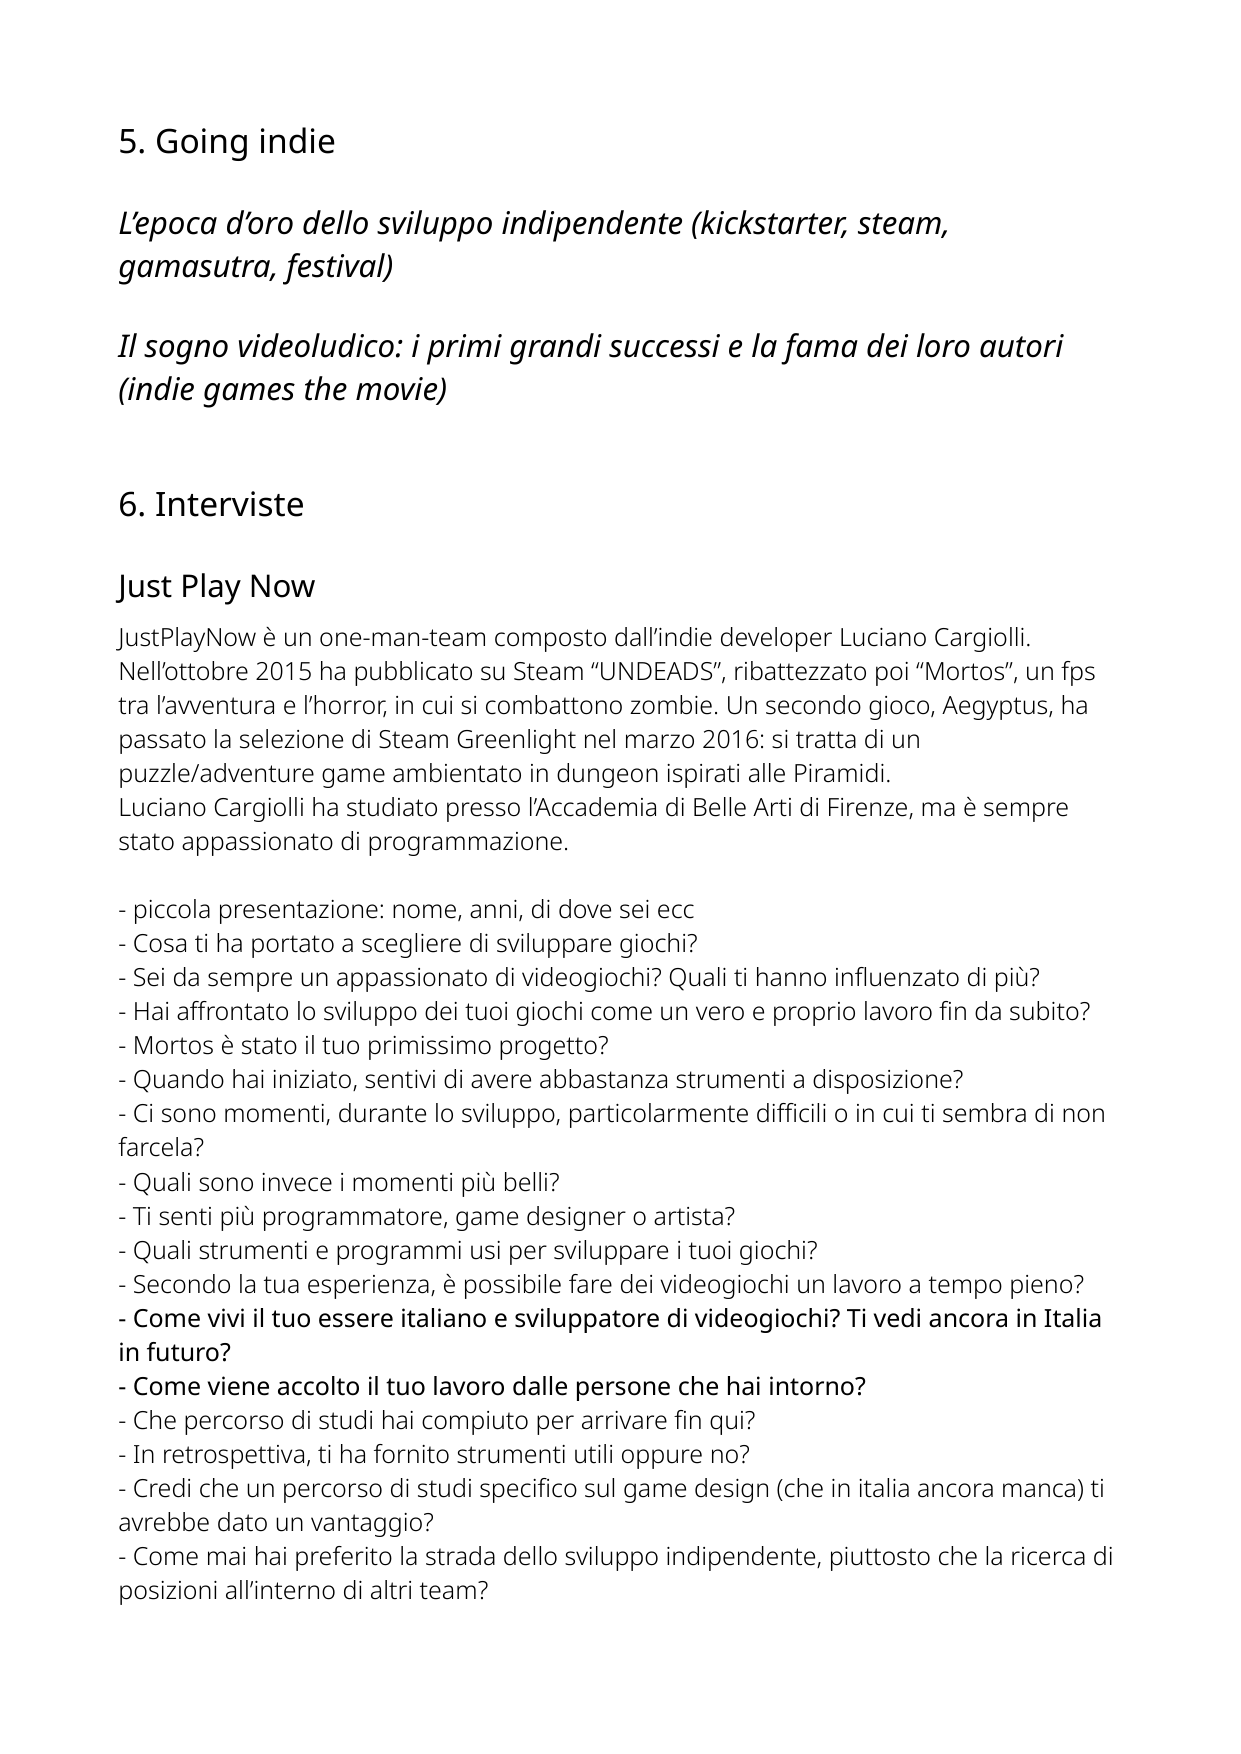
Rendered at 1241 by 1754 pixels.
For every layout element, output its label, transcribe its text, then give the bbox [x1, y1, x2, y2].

subtitle 5. Going indie [118, 118, 1122, 164]
text - Secondo la tua esperienza, è possibile fare dei videogiochi un lavoro a tempo pieno? [118, 1266, 1122, 1300]
text - Hai affrontato lo sviluppo dei tuoi giochi come un vero e proprio lavoro fin da subito? [118, 994, 1122, 1028]
text Luciano Cargiolli ha studiato presso l’Accademia di Belle Arti di Firenze, ma è sempre stato appassionato di programmazione. [118, 789, 1122, 858]
subtitle Il sogno videoludico: i primi grandi successi e la fama dei loro autori (indie games the movie) [118, 324, 1122, 409]
text - Quali sono invece i momenti più belli? [118, 1164, 1122, 1198]
subtitle 6. Interviste [118, 481, 1122, 527]
text - Ci sono momenti, durante lo sviluppo, particolarmente difficili o in cui ti sembra di non farcela? [118, 1096, 1122, 1164]
text - piccola presentazione: nome, anni, di dove sei ecc [118, 892, 1122, 926]
text - Mortos è stato il tuo primissimo progetto? [118, 1028, 1122, 1062]
text - Come viene accolto il tuo lavoro dalle persone che hai intorno? [118, 1368, 1122, 1403]
text - Come mai hai preferito la strada dello sviluppo indipendente, piuttosto che la ricerca di posizioni all’interno di altri team? [118, 1539, 1122, 1607]
text - Ti senti più programmatore, game designer o artista? [118, 1198, 1122, 1232]
subtitle Just Play Now [118, 564, 1122, 607]
text JustPlayNow è un one-man-team composto dall’indie developer Luciano Cargiolli. Nell’ottobre 2015 ha pubblicato su Steam “UNDEADS”, ribattezzato poi “Mortos”, un fps tra l’avventura e l’horror, in cui si combattono zombie. Un secondo gioco, Aegyptus, ha passato la selezione di Steam Greenlight nel marzo 2016: si tratta di un puzzle/adventure game ambientato in dungeon ispirati alle Piramidi. [118, 619, 1122, 789]
subtitle L’epoca d’oro dello sviluppo indipendente (kickstarter, steam, gamasutra, festival) [118, 201, 1122, 287]
text - Come vivi il tuo essere italiano e sviluppatore di videogiochi? Ti vedi ancora in Italia in futuro? [118, 1300, 1122, 1368]
text - Quali strumenti e programmi usi per sviluppare i tuoi giochi? [118, 1232, 1122, 1266]
text - Credi che un percorso di studi specifico sul game design (che in italia ancora manca) ti avrebbe dato un vantaggio? [118, 1471, 1122, 1539]
text - Che percorso di studi hai compiuto per arrivare fin qui? [118, 1403, 1122, 1437]
text - In retrospettiva, ti ha fornito strumenti utili oppure no? [118, 1437, 1122, 1471]
text - Cosa ti ha portato a scegliere di sviluppare giochi? [118, 926, 1122, 960]
text - Quando hai iniziato, sentivi di avere abbastanza strumenti a disposizione? [118, 1062, 1122, 1096]
text - Sei da sempre un appassionato di videogiochi? Quali ti hanno influenzato di più? [118, 960, 1122, 994]
